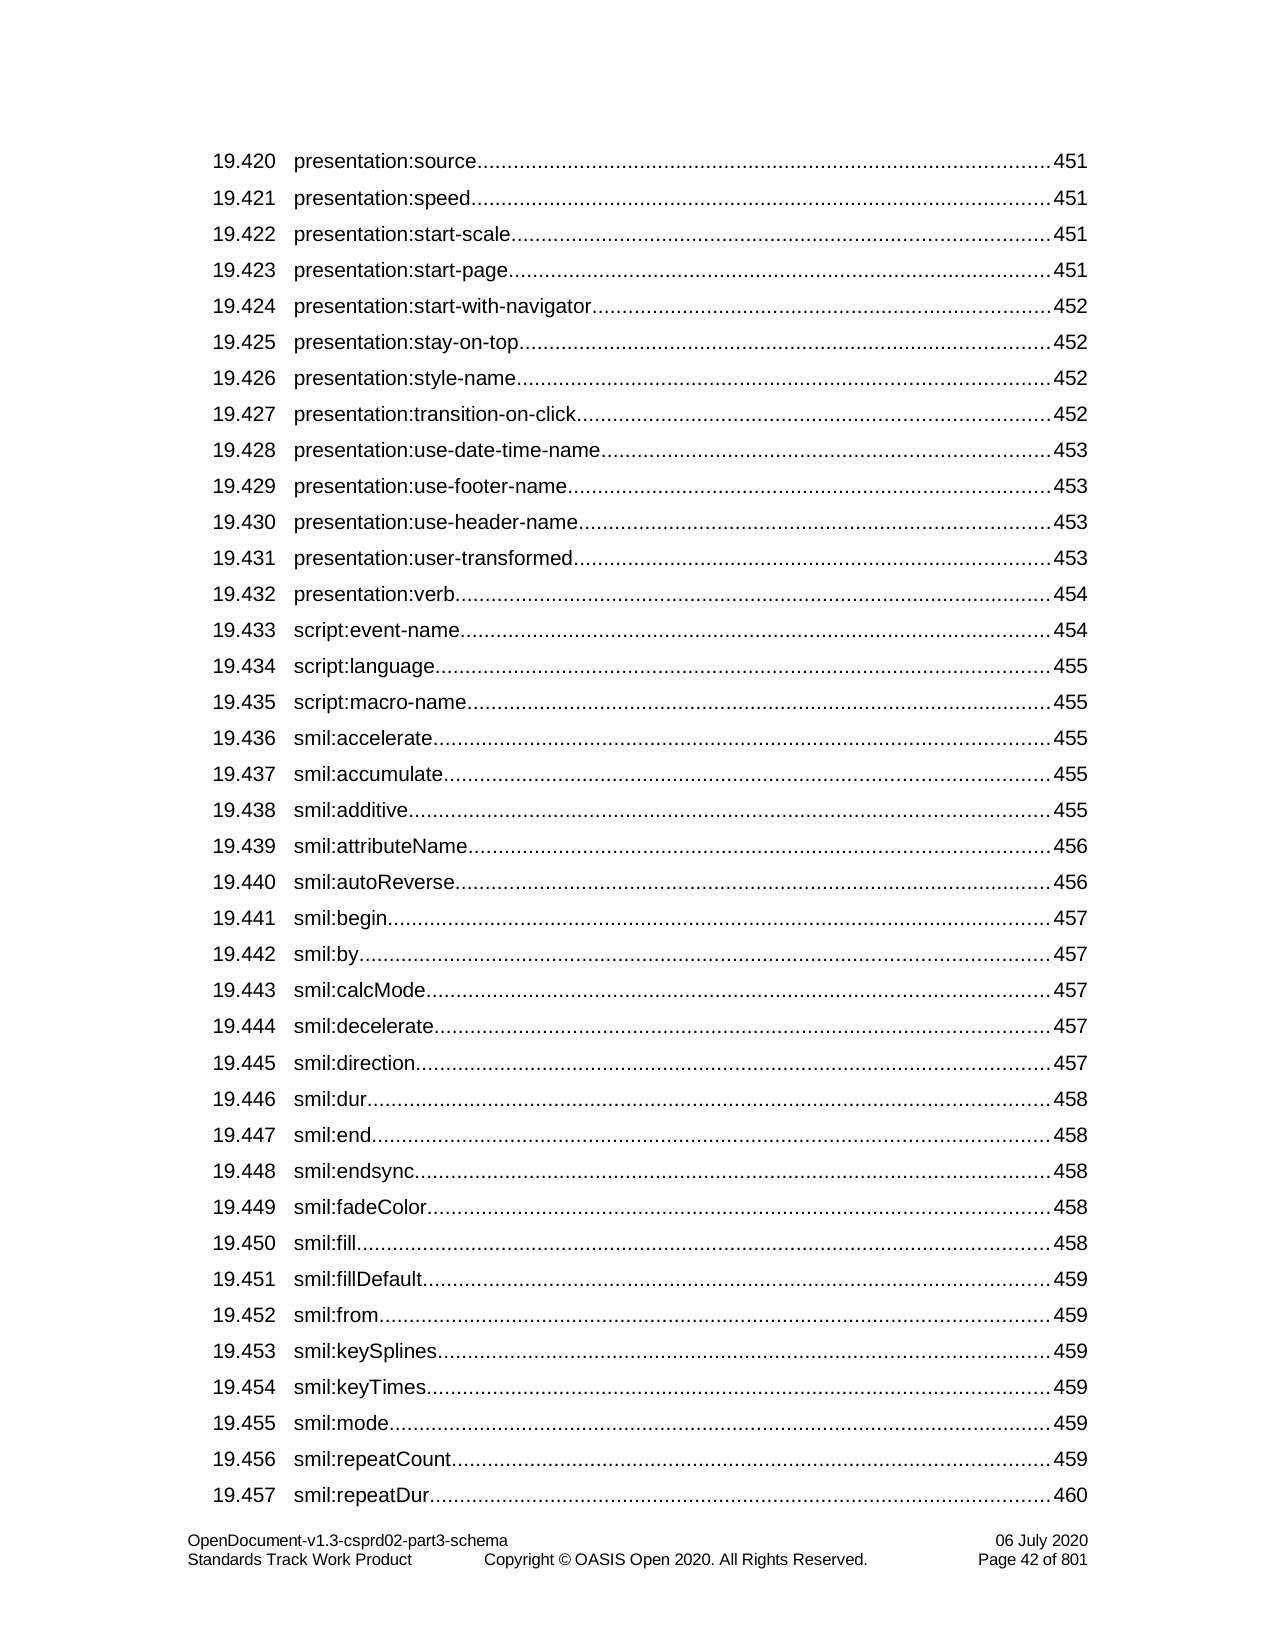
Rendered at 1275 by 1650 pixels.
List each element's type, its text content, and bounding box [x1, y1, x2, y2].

text 19.428 presentation:use-date-time-name 453 [212, 438, 1088, 462]
text 19.422 presentation:start-scale 451 [212, 222, 1088, 246]
text 19.437 smil:accumulate 455 [212, 763, 1088, 786]
text 19.448 smil:endsync 458 [212, 1159, 1088, 1183]
text 19.453 smil:keySplines 459 [212, 1339, 1088, 1363]
text 19.421 presentation:speed 451 [212, 186, 1088, 209]
text 19.420 presentation:source 451 [212, 150, 1088, 173]
text 19.440 smil:autoReverse 456 [212, 871, 1088, 894]
text 19.426 presentation:style-name 452 [212, 366, 1088, 390]
text 19.446 smil:dur 458 [212, 1087, 1088, 1111]
text 19.457 smil:repeatDur 460 [212, 1483, 1088, 1507]
text 19.447 smil:end 458 [212, 1123, 1088, 1147]
text 19.444 smil:decelerate 457 [212, 1015, 1088, 1038]
text 19.424 presentation:start-with-navigator 452 [212, 294, 1088, 318]
text 19.438 smil:additive 455 [212, 799, 1088, 822]
text 19.432 presentation:verb 454 [212, 582, 1088, 606]
text 19.433 script:event-name 454 [212, 618, 1088, 642]
text 19.423 presentation:start-page 451 [212, 258, 1088, 282]
text 19.450 smil:fill 458 [212, 1231, 1088, 1255]
text 19.445 smil:direction 457 [212, 1051, 1088, 1074]
text 19.431 presentation:user-transformed 453 [212, 546, 1088, 570]
text 19.441 smil:begin 457 [212, 907, 1088, 930]
text 19.455 smil:mode 459 [212, 1411, 1088, 1435]
text 19.452 smil:from 459 [212, 1303, 1088, 1327]
text 19.442 smil:by 457 [212, 943, 1088, 966]
text 19.430 presentation:use-header-name 453 [212, 510, 1088, 534]
text 19.443 smil:calcMode 457 [212, 979, 1088, 1002]
text 19.434 script:language 455 [212, 654, 1088, 678]
text 19.456 smil:repeatCount 459 [212, 1447, 1088, 1471]
text 19.439 smil:attributeName 456 [212, 835, 1088, 858]
text 19.427 presentation:transition-on-click 452 [212, 402, 1088, 426]
text 19.451 smil:fillDefault 459 [212, 1267, 1088, 1291]
text 19.425 presentation:stay-on-top 452 [212, 330, 1088, 354]
text 19.454 smil:keyTimes 459 [212, 1375, 1088, 1399]
text 19.449 smil:fadeColor 458 [212, 1195, 1088, 1219]
text 19.435 script:macro-name 455 [212, 691, 1088, 714]
text 19.436 smil:accelerate 455 [212, 727, 1088, 750]
text 19.429 presentation:use-footer-name 453 [212, 474, 1088, 498]
